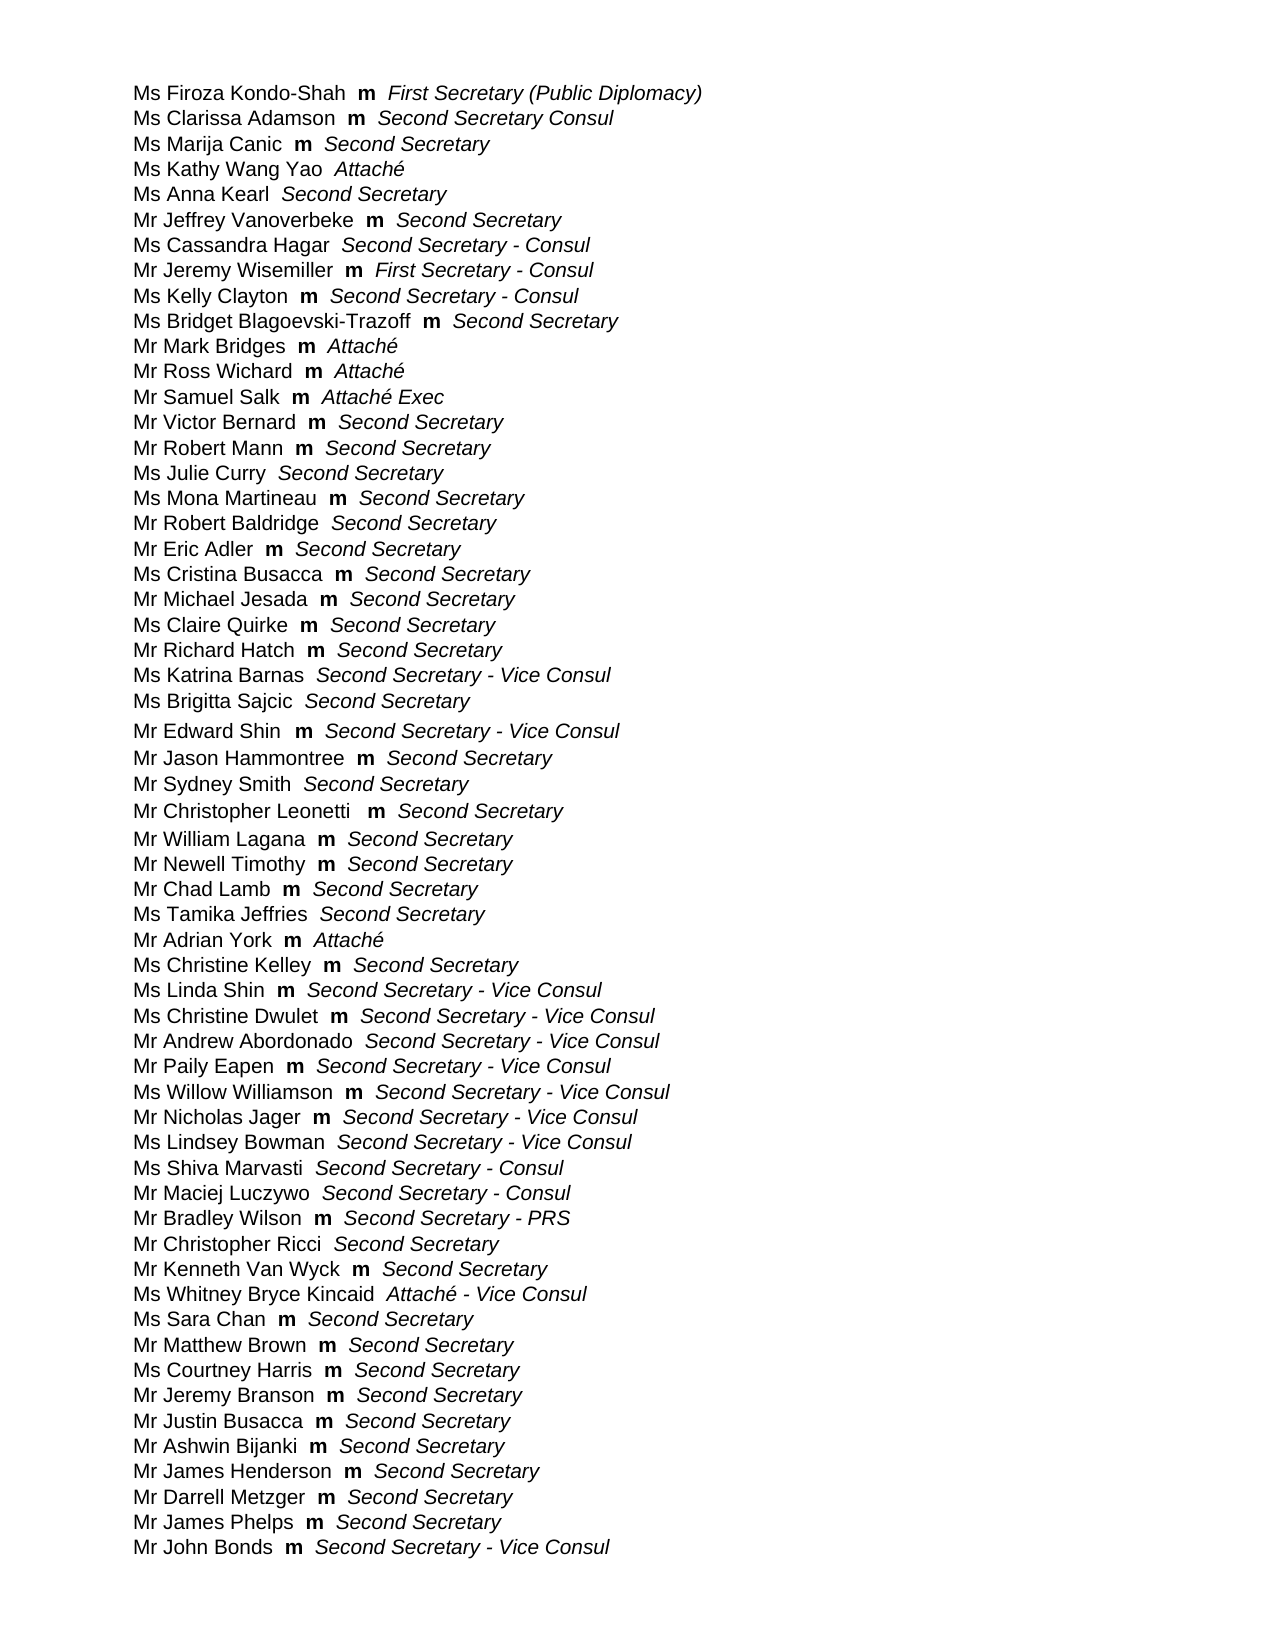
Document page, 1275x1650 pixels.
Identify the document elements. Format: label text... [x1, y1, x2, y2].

text Ms Sara Chan m Second Secretary [133, 1307, 1181, 1331]
text Mr Jeffrey Vanoverbeke m Second Secretary [133, 207, 1181, 231]
text Mr Christopher Ricci Second Secretary [133, 1231, 1181, 1255]
text Mr Richard Hatch m Second Secretary [133, 638, 1181, 662]
text Ms Katrina Barnas Second Secretary - Vice Consul [133, 663, 1181, 687]
text Ms Cristina Busacca m Second Secretary [133, 562, 1181, 586]
text Mr Jason Hammontree m Second Secretary [133, 746, 1181, 770]
text Mr Justin Busacca m Second Secretary [133, 1408, 1181, 1432]
text Ms Firoza Kondo-Shah m First Secretary (Public Diplomacy) [133, 81, 1181, 105]
text Mr Edward Shin m Second Secretary - Vice Consul [133, 714, 1181, 744]
text Mr Mark Bridges m Attaché [133, 334, 1181, 358]
text Mr James Henderson m Second Secretary [133, 1459, 1181, 1483]
text Mr John Bonds m Second Secretary - Vice Consul [133, 1535, 1181, 1559]
text Ms Kathy Wang Yao Attaché [133, 157, 1181, 181]
text Mr Christopher Leonetti m Second Secretary [133, 797, 1181, 825]
text Ms Shiva Marvasti Second Secretary - Consul [133, 1155, 1181, 1179]
text Mr Newell Timothy m Second Secretary [133, 852, 1181, 876]
text Mr Ross Wichard m Attaché [133, 359, 1181, 383]
text Mr William Lagana m Second Secretary [133, 826, 1181, 850]
text Ms Kelly Clayton m Second Secretary - Consul [133, 283, 1181, 307]
text Ms Mona Martineau m Second Secretary [133, 486, 1181, 510]
text Mr Jeremy Wisemiller m First Secretary - Consul [133, 258, 1181, 282]
text Mr Victor Bernard m Second Secretary [133, 410, 1181, 434]
text Ms Anna Kearl Second Secretary [133, 182, 1181, 206]
text Mr Maciej Luczywo Second Secretary - Consul [133, 1181, 1181, 1205]
text Mr Jeremy Branson m Second Secretary [133, 1383, 1181, 1407]
text Ms Julie Curry Second Secretary [133, 461, 1181, 484]
text Mr Samuel Salk m Attaché Exec [133, 385, 1181, 409]
text Mr Darrell Metzger m Second Secretary [133, 1484, 1181, 1508]
text Mr Eric Adler m Second Secretary [133, 537, 1181, 561]
text Mr Paily Eapen m Second Secretary - Vice Consul [133, 1054, 1181, 1078]
text Ms Bridget Blagoevski-Trazoff m Second Secretary [133, 309, 1181, 333]
text Mr Bradley Wilson m Second Secretary - PRS [133, 1206, 1181, 1230]
text Ms Claire Quirke m Second Secretary [133, 612, 1181, 636]
text Mr Robert Baldridge Second Secretary [133, 511, 1181, 535]
text Ms Willow Williamson m Second Secretary - Vice Consul [133, 1079, 1181, 1103]
text Ms Whitney Bryce Kincaid Attaché - Vice Consul [133, 1282, 1181, 1306]
text Mr Adrian York m Attaché [133, 928, 1181, 952]
text Ms Courtney Harris m Second Secretary [133, 1358, 1181, 1382]
text Ms Lindsey Bowman Second Secretary - Vice Consul [133, 1130, 1181, 1154]
text Mr Ashwin Bijanki m Second Secretary [133, 1434, 1181, 1458]
text Mr Nicholas Jager m Second Secretary - Vice Consul [133, 1105, 1181, 1129]
text Mr Kenneth Van Wyck m Second Secretary [133, 1257, 1181, 1281]
text Ms Christine Kelley m Second Secretary [133, 953, 1181, 977]
text Mr Chad Lamb m Second Secretary [133, 877, 1181, 901]
text Mr Michael Jesada m Second Secretary [133, 587, 1181, 611]
text Mr Andrew Abordonado Second Secretary - Vice Consul [133, 1029, 1181, 1053]
text Mr Matthew Brown m Second Secretary [133, 1333, 1181, 1357]
text Ms Linda Shin m Second Secretary - Vice Consul [133, 978, 1181, 1002]
text Ms Clarissa Adamson m Second Secretary Consul [133, 106, 1181, 130]
text Mr James Phelps m Second Secretary [133, 1510, 1181, 1534]
text Ms Cassandra Hagar Second Secretary - Consul [133, 233, 1181, 257]
text Mr Sydney Smith Second Secretary [133, 771, 1181, 795]
text Ms Marija Canic m Second Secretary [133, 132, 1181, 156]
text Ms Christine Dwulet m Second Secretary - Vice Consul [133, 1003, 1181, 1027]
text Mr Robert Mann m Second Secretary [133, 435, 1181, 459]
text Ms Brigitta Sajcic Second Secretary [133, 688, 1181, 712]
text Ms Tamika Jeffries Second Secretary [133, 902, 1181, 926]
